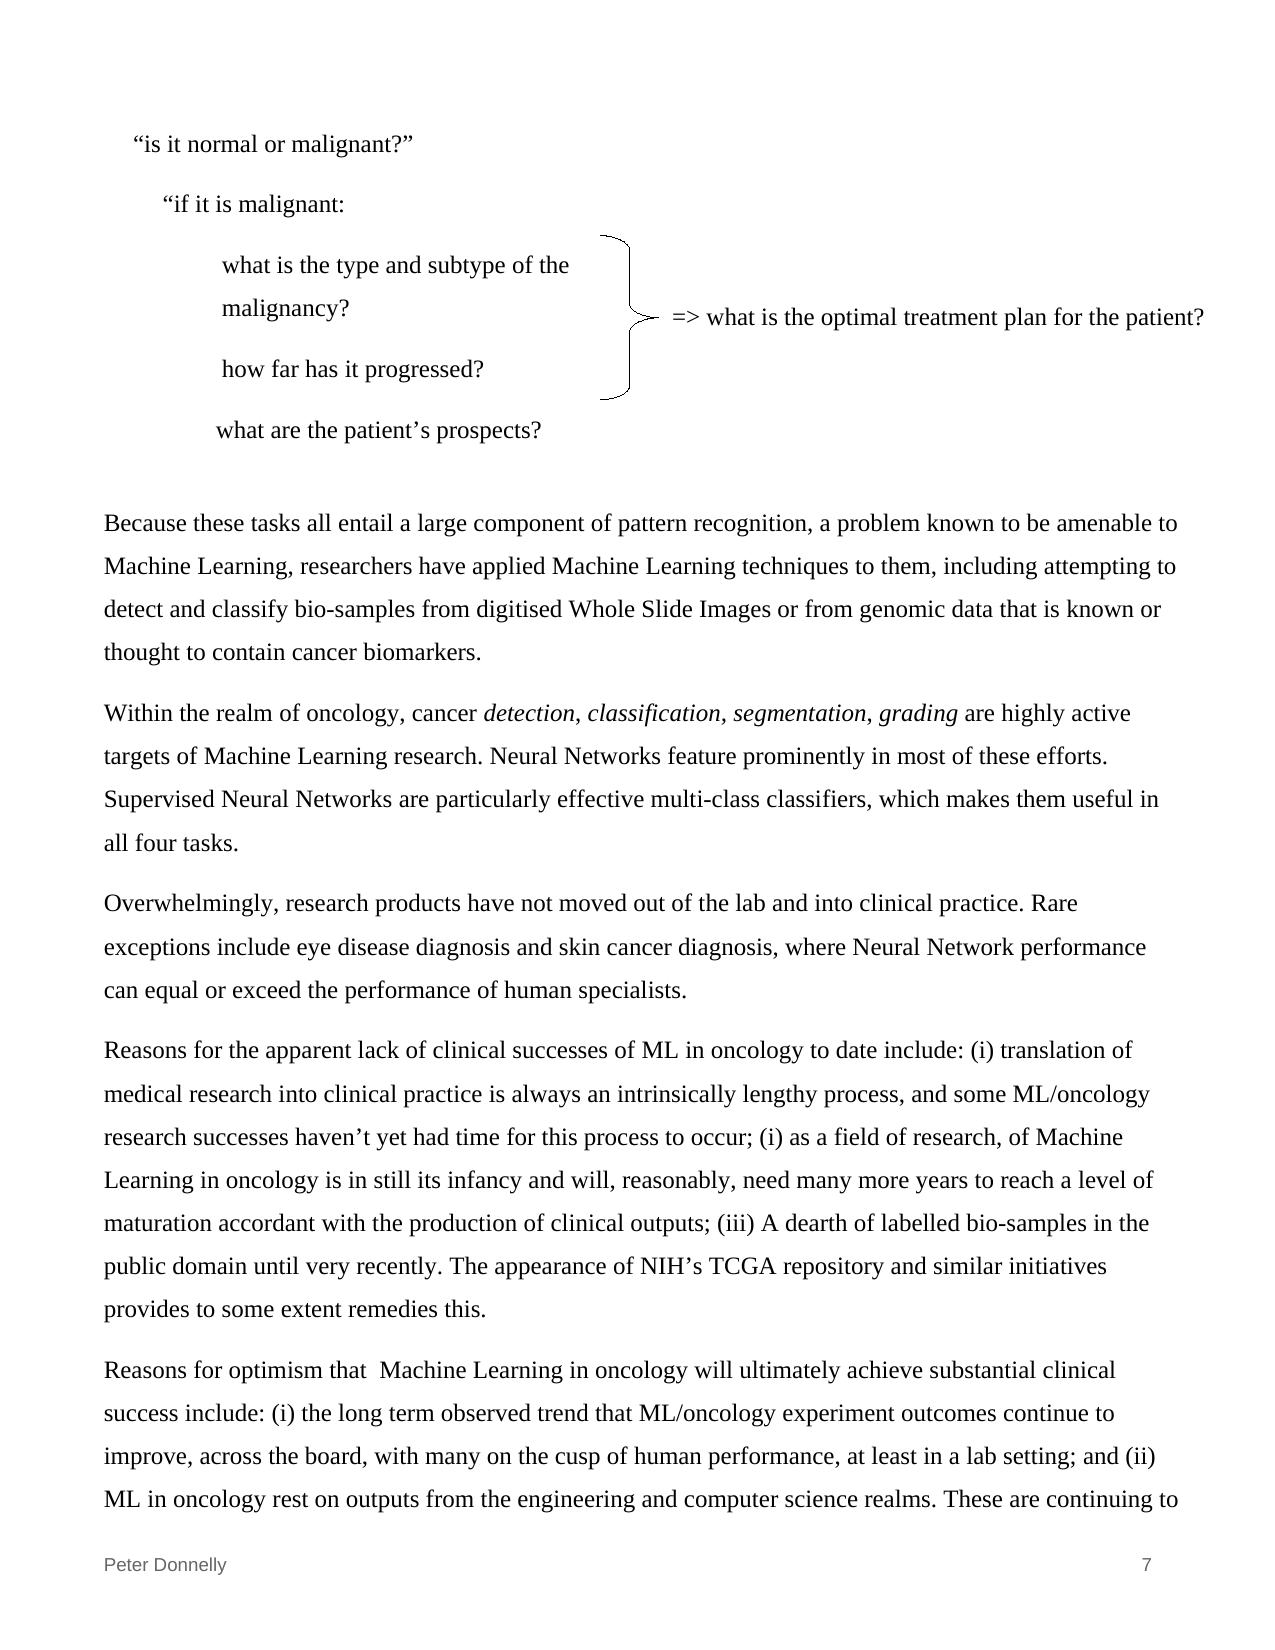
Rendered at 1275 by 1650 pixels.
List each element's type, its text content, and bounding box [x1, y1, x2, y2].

table_cell => what is the optimal treatment plan for the patient? [642, 241, 1225, 406]
table_cell what are the patient’s prospects? [104, 406, 642, 467]
table_cell [642, 181, 1225, 241]
table_cell what is the type and subtype of the malignancy? how far has it progressed? [104, 241, 642, 406]
table_cell [642, 406, 1225, 467]
text Because these tasks all entail a large component of pattern recognition, a problem known to be amenable to Machine Learning, researchers have applied Machine Learning techniques to them, including attempting to detect and classify bio-samples from digitised Whole Slide Images or from genomic data that is known or thought to contain cancer biomarkers. [103, 508, 1181, 666]
table_header “is it normal or malignant?” [104, 120, 642, 181]
table_cell “if it is malignant: [104, 181, 642, 241]
table_header [642, 120, 1225, 181]
text Within the realm of oncology, cancer detection, classification, segmentation, grading are highly active targets of Machine Learning research. Neural Networks feature prominently in most of these efforts. Supervised Neural Networks are particularly effective multi-class classifiers, which makes them useful in all four tasks. [103, 698, 1181, 856]
text Reasons for optimism that Machine Learning in oncology will ultimately achieve substantial clinical success include: (i) the long term observed trend that ML/oncology experiment outcomes continue to improve, across the board, with many on the cusp of human performance, at least in a lab setting; and (ii) ML in oncology rest on outputs from the engineering and computer science realms. These are continuing to [103, 1355, 1181, 1513]
text Overwhelmingly, research product­s have not moved out of the lab and into clinical practice. Rare exceptions include eye disease diagnosis and skin cancer diagnosis, where Neural Network performance can equal or exceed the performance of human specialists. [103, 888, 1181, 1003]
text Reasons for the apparent lack of clinical successes of ML in oncology to date include: (i) translation of medical research into clinical practice is always an intrinsically lengthy process, and some ML/oncology research successes haven’t yet had time for this process to occur; (i) as a field of research, of Machine Learning in oncology is in still its infancy and will, reasonably, need many more years to reach a level of maturation accordant with the production of clinical outputs; (iii) A dearth of labelled bio-samples in the public domain until very recently. The appearance of NIH’s TCGA repository and similar initiatives provides to some extent remedies this. [103, 1036, 1181, 1323]
